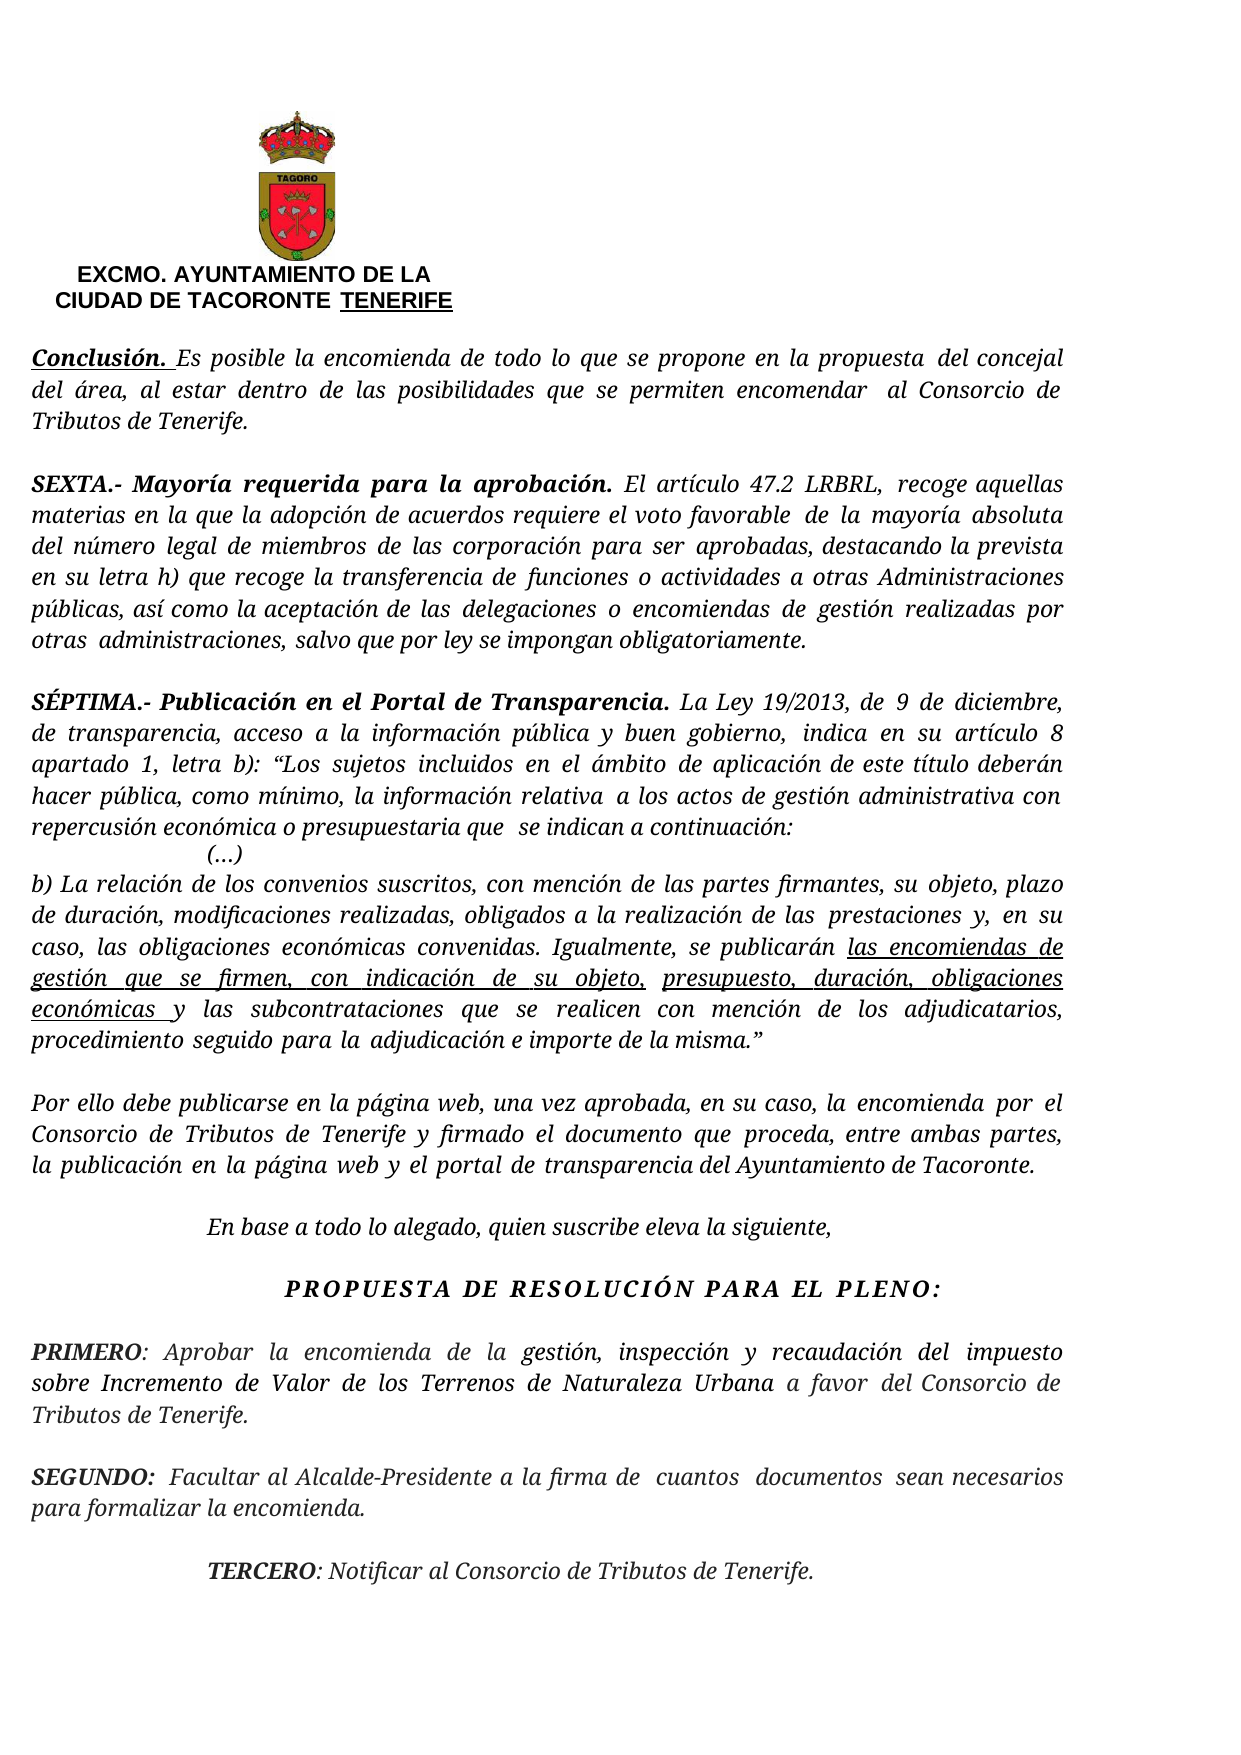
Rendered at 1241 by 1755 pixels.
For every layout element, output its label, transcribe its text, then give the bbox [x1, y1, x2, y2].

text PRIMERO: Aprobar la encomienda de la gestión, inspección y recaudación del impuesto sobre Incremento de Valor de los Terrenos de Naturaleza Urbana a favor del Consorcio de Tributos de Tenerife. [31, 1336, 1064, 1430]
text Por ello debe publicarse en la página web, una vez aprobada, en su caso, la encomienda por el Consorcio de Tributos de Tenerife y firmado el documento que proceda, entre ambas partes, la publicación en la página web y el portal de transparencia del Ayuntamiento de Tacoronte. [31, 1087, 1064, 1180]
text SÉPTIMA.- Publicación en el Portal de Transparencia. La Ley 19/2013, de 9 de diciembre, de transparencia, acceso a la información pública y buen gobierno, indica en su artículo 8 apartado 1, letra b): “Los sujetos incluidos en el ámbito de aplicación de este título deberán hacer pública, como mínimo, la información relativa a los actos de gestión administrativa con repercusión económica o presupuestaria que se indican a continuación: [31, 686, 1064, 842]
text Conclusión. Es posible la encomienda de todo lo que se propone en la propuesta del concejal del área, al estar dentro de las posibilidades que se permiten encomendar al Consorcio de Tributos de Tenerife. [31, 342, 1063, 436]
text En base a todo lo alegado, quien suscribe eleva la siguiente, [207, 1211, 1209, 1242]
subtitle EXCMO. AYUNTAMIENTO DE LA CIUDAD DE TACORONTE TENERIFE [31, 261, 476, 313]
text SEGUNDO: Facultar al Alcalde-Presidente a la firma de cuantos documentos sean necesarios para formalizar la encomienda. [31, 1461, 1064, 1523]
text SEXTA.- Mayoría requerida para la aprobación. El artículo 47.2 LRBRL, recoge aquellas materias en la que la adopción de acuerdos requiere el voto favorable de la mayoría absoluta del número legal de miembros de las corporación para ser aprobadas, destacando la prevista en su letra h) que recoge la transferencia de funciones o actividades a otras Administraciones públicas, así como la aceptación de las delegaciones o encomiendas de gestión realizadas por otras administraciones, salvo que por ley se impongan obligatoriamente. [31, 468, 1064, 655]
text TERCERO: Notificar al Consorcio de Tributos de Tenerife. [207, 1555, 1209, 1586]
text (…) [207, 842, 1209, 868]
text b) La relación de los convenios suscritos, con mención de las partes firmantes, su objeto, plazo de duración, modificaciones realizadas, obligados a la realización de las prestaciones y, en su caso, las obligaciones económicas convenidas. Igualmente, se publicarán las encomiendas de gestión que se firmen, con indicación de su objeto, presupuesto, duración, obligaciones económicas y las subcontrataciones que se realicen con mención de los adjudicatarios, procedimiento seguido para la adjudicación e importe de la misma.” [31, 868, 1064, 1056]
subtitle PROPUESTA DE RESOLUCIÓN PARA EL PLENO: [284, 1273, 1209, 1304]
